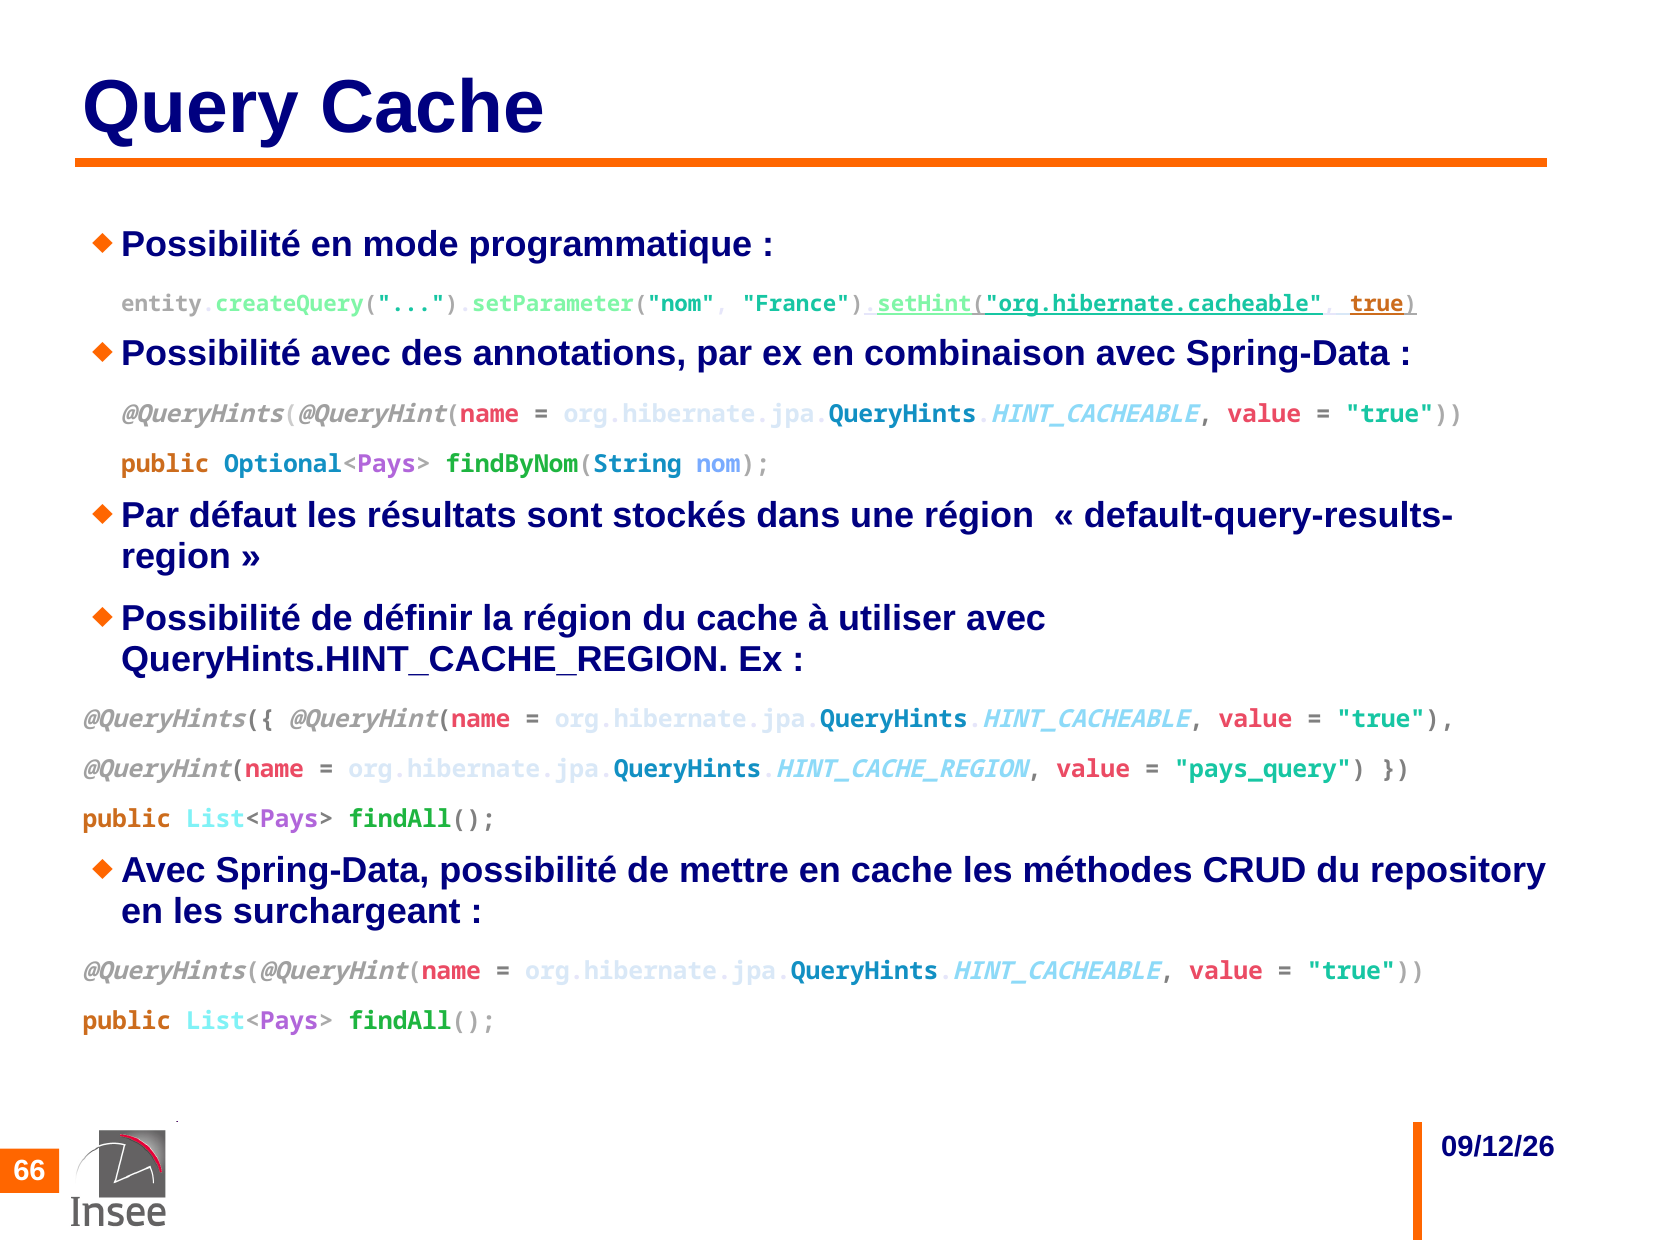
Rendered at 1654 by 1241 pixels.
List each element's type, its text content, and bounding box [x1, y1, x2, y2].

list Possibilité en mode programmatique : entity.createQuery("...").setParameter("nom", "France").setHint("org.hibernate.cacheable", true) Possibilité avec des annotations, par ex en combinaison avec Spring-Data : @QueryHints(@QueryHint(name = org.hibernate.jpa.QueryHints.HINT_CACHEABLE, value = "true")) public Optional<Pays> findByNom(String nom); Par défaut les résultats sont stockés dans une région « default-query-results-region » Possibilité de définir la région du cache à utiliser avec QueryHints.HINT_CACHE_REGION. Ex : @QueryHints({ @QueryHint(name = org.hibernate.jpa.QueryHints.HINT_CACHEABLE, value = "true"), @QueryHint(name = org.hibernate.jpa.QueryHints.HINT_CACHE_REGION, value = "pays_query") }) public List<Pays> findAll(); Avec Spring-Data, possibilité de mettre en cache les méthodes CRUD du repository en les surchargeant : @QueryHints(@QueryHint(name = org.hibernate.jpa.QueryHints.HINT_CACHEABLE, value = "true")) public List<Pays> findAll(); [82, 224, 1571, 1063]
picture [62, 1121, 178, 1241]
title Query Cache [82, 49, 1619, 163]
